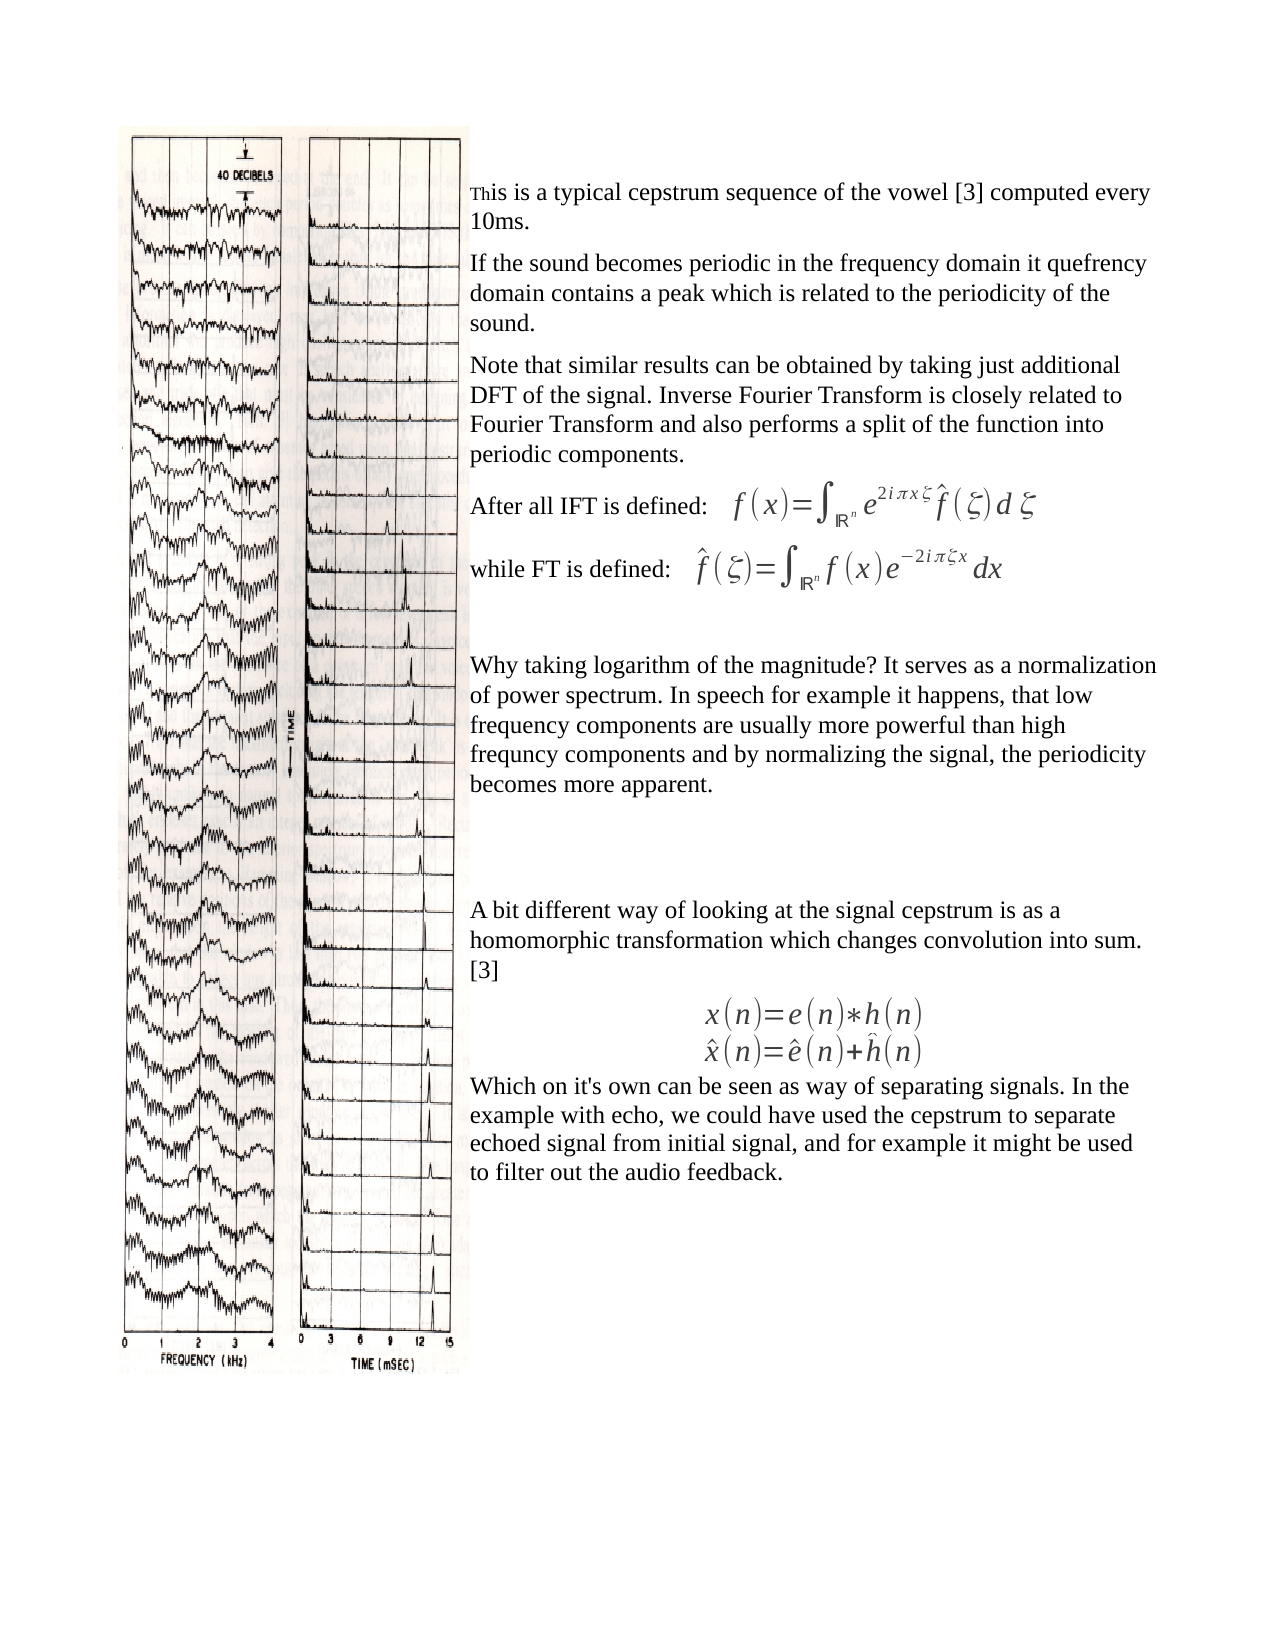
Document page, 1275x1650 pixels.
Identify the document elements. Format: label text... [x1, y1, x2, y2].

text while FT is defined: [470, 544, 1157, 595]
text If the sound becomes periodic in the frequency domain it quefrency domain contains a peak which is related to the periodicity of the sound. [470, 247, 1157, 337]
text Why taking logarithm of the magnitude? It serves as a normalization of power spectrum. In speech for example it happens, that low frequency components are usually more powerful than high frequncy components and by normalizing the signal, the periodicity becomes more apparent. [470, 649, 1157, 798]
text This is a typical cepstrum sequence of the vowel [3] computed every 10ms. [470, 176, 1157, 235]
text A bit different way of looking at the signal cepstrum is as a homomorphic transformation which changes convolution into sum. [3] [470, 895, 1157, 984]
text After all IFT is defined: [470, 480, 1157, 531]
text Which on it's own can be seen as way of separating signals. In the example with echo, we could have used the cepstrum to separate echoed signal from initial signal, and for example it might be used to filter out the audio feedback. [470, 1071, 1157, 1186]
picture [117, 126, 470, 1374]
text Note that similar results can be obtained by taking just additional DFT of the signal. Inverse Fourier Transform is closely related to Fourier Transform and also performs a split of the function into periodic components. [470, 349, 1157, 468]
